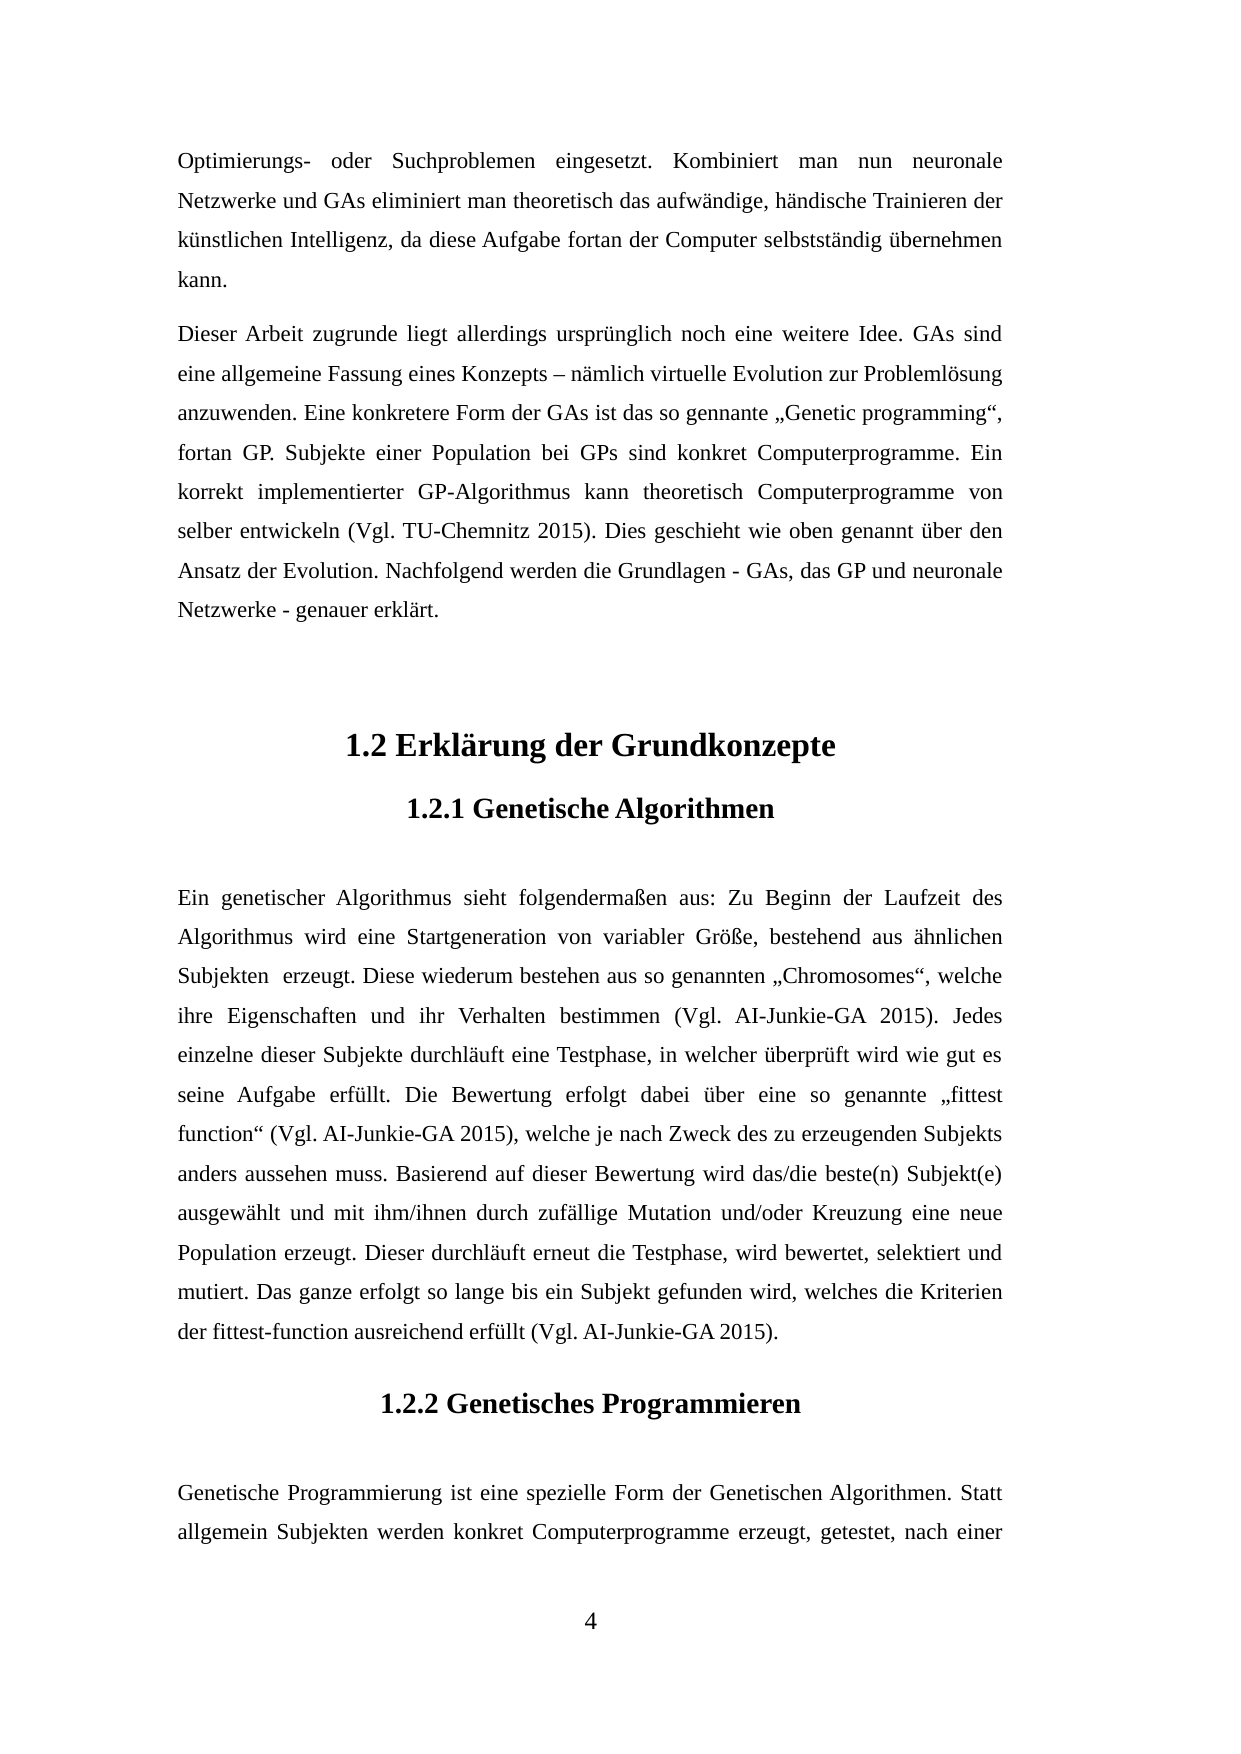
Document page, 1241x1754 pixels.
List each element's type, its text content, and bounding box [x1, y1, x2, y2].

text Ein genetischer Algorithmus sieht folgendermaßen aus: Zu Beginn der Laufzeit des Algorithmus wird eine Startgeneration von variabler Größe, bestehend aus ähnlichen Subjekten erzeugt. Diese wiederum bestehen aus so genannten „Chromosomes“, welche ihre Eigenschaften und ihr Verhalten bestimmen (Vgl. AI-Junkie-GA 2015). Jedes einzelne dieser Subjekte durchläuft eine Testphase, in welcher überprüft wird wie gut es seine Aufgabe erfüllt. Die Bewertung erfolgt dabei über eine so genannte „fittest function“ (Vgl. AI-Junkie-GA 2015), welche je nach Zweck des zu erzeugenden Subjekts anders aussehen muss. Basierend auf dieser Bewertung wird das/die beste(n) Subjekt(e) ausgewählt und mit ihm/ihnen durch zufällige Mutation und/oder Kreuzung eine neue Population erzeugt. Dieser durchläuft erneut die Testphase, wird bewertet, selektiert und mutiert. Das ganze erfolgt so lange bis ein Subjekt gefunden wird, welches die Kriterien der fittest-function ausreichend erfüllt (Vgl. AI-Junkie-GA 2015). [177, 883, 1004, 1344]
text Dieser Arbeit zugrunde liegt allerdings ursprünglich noch eine weitere Idee. GAs sind eine allgemeine Fassung eines Konzepts – nämlich virtuelle Evolution zur Problemlösung anzuwenden. Eine konkretere Form der GAs ist das so gennante „Genetic programming“, fortan GP. Subjekte einer Population bei GPs sind konkret Computerprogramme. Ein korrekt implementierter GP-Algorithmus kann theoretisch Computerprogramme von selber entwickeln (Vgl. TU-Chemnitz 2015). Dies geschieht wie oben genannt über den Ansatz der Evolution. Nachfolgend werden die Grundlagen - GAs, das GP und neuronale Netzwerke - genauer erklärt. [177, 320, 1004, 623]
subtitle 1.2.2 Genetisches Programmieren [177, 1386, 1004, 1420]
text Optimierungs- oder Suchproblemen eingesetzt. Kombiniert man nun neuronale Netzwerke und GAs eliminiert man theoretisch das aufwändige, händische Trainieren der künstlichen Intelligenz, da diese Aufgabe fortan der Computer selbstständig übernehmen kann. [177, 148, 1004, 292]
text Genetische Programmierung ist eine spezielle Form der Genetischen Algorithmen. Statt allgemein Subjekten werden konkret Computerprogramme erzeugt, getestet, nach einer [177, 1479, 1004, 1545]
subtitle 1.2 Erklärung der Grundkonzepte [177, 725, 1004, 764]
subtitle 1.2.1 Genetische Algorithmen [177, 791, 1004, 825]
